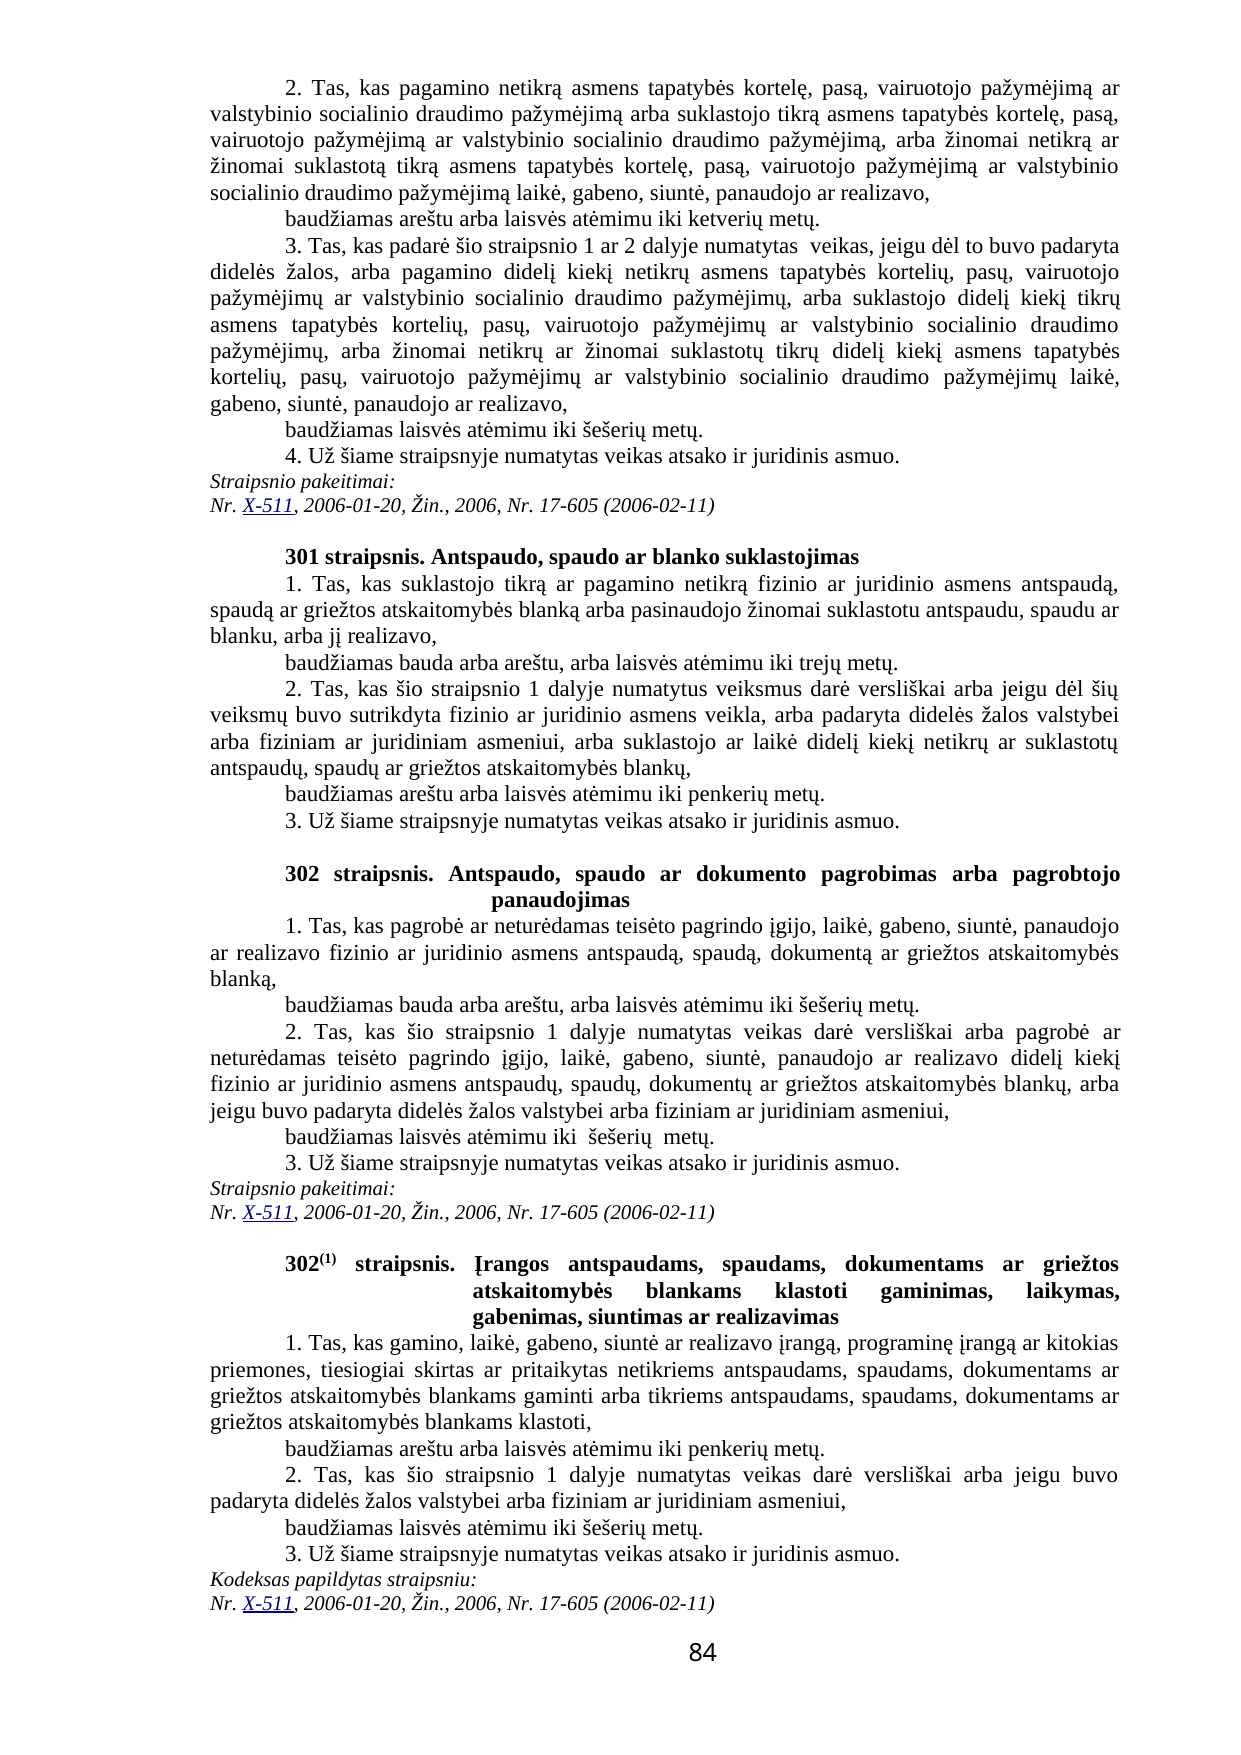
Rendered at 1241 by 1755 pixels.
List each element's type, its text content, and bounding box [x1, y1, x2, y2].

text baudžiamas areštu arba laisvės atėmimu iki penkerių metų. [210, 781, 1120, 807]
text 3. Už šiame straipsnyje numatytas veikas atsako ir juridinis asmuo. [210, 1540, 1120, 1567]
text 1. Tas, kas gamino, laikė, gabeno, siuntė ar realizavo įrangą, programinę įrangą ar kitokias priemones, tiesiogiai skirtas ar pritaikytas netikriems antspaudams, spaudams, dokumentams ar griežtos atskaitomybės blankams gaminti arba tikriems antspaudams, spaudams, dokumentams ar griežtos atskaitomybės blankams klastoti, [210, 1329, 1120, 1435]
text 2. Tas, kas šio straipsnio 1 dalyje numatytas veikas darė versliškai arba jeigu buvo padaryta didelės žalos valstybei arba fiziniam ar juridiniam asmeniui, [210, 1461, 1120, 1514]
text 2. Tas, kas šio straipsnio 1 dalyje numatytas veikas darė versliškai arba pagrobė ar neturėdamas teisėto pagrindo įgijo, laikė, gabeno, siuntė, panaudojo ar realizavo didelį kiekį fizinio ar juridinio asmens antspaudų, spaudų, dokumentų ar griežtos atskaitomybės blankų, arba jeigu buvo padaryta didelės žalos valstybei arba fiziniam ar juridiniam asmeniui, [210, 1018, 1120, 1123]
text Nr. X-511, 2006-01-20, Žin., 2006, Nr. 17-605 (2006-02-11) [210, 1200, 1120, 1224]
text baudžiamas bauda arba areštu, arba laisvės atėmimu iki trejų metų. [210, 649, 1120, 675]
text 302 straipsnis. Antspaudo, spaudo ar dokumento pagrobimas arba pagrobtojo panaudojimas [285, 859, 1120, 912]
text baudžiamas areštu arba laisvės atėmimu iki penkerių metų. [210, 1435, 1120, 1461]
text baudžiamas laisvės atėmimu iki šešerių metų. [210, 1123, 1120, 1149]
text 1. Tas, kas suklastojo tikrą ar pagamino netikrą fizinio ar juridinio asmens antspaudą, spaudą ar griežtos atskaitomybės blanką arba pasinaudojo žinomai suklastotu antspaudu, spaudu ar blanku, arba jį realizavo, [210, 570, 1120, 649]
text baudžiamas areštu arba laisvės atėmimu iki ketverių metų. [210, 205, 1120, 232]
text 1. Tas, kas pagrobė ar neturėdamas teisėto pagrindo įgijo, laikė, gabeno, siuntė, panaudojo ar realizavo fizinio ar juridinio asmens antspaudą, spaudą, dokumentą ar griežtos atskaitomybės blanką, [210, 912, 1120, 991]
text baudžiamas bauda arba areštu, arba laisvės atėmimu iki šešerių metų. [210, 991, 1120, 1018]
text Straipsnio pakeitimai: [210, 1176, 1120, 1200]
text Straipsnio pakeitimai: [210, 469, 1120, 493]
text 3. Tas, kas padarė šio straipsnio 1 ar 2 dalyje numatytas veikas, jeigu dėl to buvo padaryta didelės žalos, arba pagamino didelį kiekį netikrų asmens tapatybės kortelių, pasų, vairuotojo pažymėjimų ar valstybinio socialinio draudimo pažymėjimų, arba suklastojo didelį kiekį tikrų asmens tapatybės kortelių, pasų, vairuotojo pažymėjimų ar valstybinio socialinio draudimo pažymėjimų, arba žinomai netikrų ar žinomai suklastotų tikrų didelį kiekį asmens tapatybės kortelių, pasų, vairuotojo pažymėjimų ar valstybinio socialinio draudimo pažymėjimų laikė, gabeno, siuntė, panaudojo ar realizavo, [210, 232, 1120, 416]
text Nr. X-511, 2006-01-20, Žin., 2006, Nr. 17-605 (2006-02-11) [210, 493, 1120, 517]
text baudžiamas laisvės atėmimu iki šešerių metų. [210, 416, 1120, 442]
text 3. Už šiame straipsnyje numatytas veikas atsako ir juridinis asmuo. [210, 807, 1120, 833]
text 302(1) straipsnis. Įrangos antspaudams, spaudams, dokumentams ar griežtos atskaitomybės blankams klastoti gaminimas, laikymas, gabenimas, siuntimas ar realizavimas [285, 1250, 1120, 1329]
text 2. Tas, kas pagamino netikrą asmens tapatybės kortelę, pasą, vairuotojo pažymėjimą ar valstybinio socialinio draudimo pažymėjimą arba suklastojo tikrą asmens tapatybės kortelę, pasą, vairuotojo pažymėjimą ar valstybinio socialinio draudimo pažymėjimą, arba žinomai netikrą ar žinomai suklastotą tikrą asmens tapatybės kortelę, pasą, vairuotojo pažymėjimą ar valstybinio socialinio draudimo pažymėjimą laikė, gabeno, siuntė, panaudojo ar realizavo, [210, 73, 1120, 205]
text 301 straipsnis. Antspaudo, spaudo ar blanko suklastojimas [210, 543, 1120, 570]
text baudžiamas laisvės atėmimu iki šešerių metų. [210, 1514, 1120, 1540]
text Kodeksas papildytas straipsniu: [210, 1567, 1120, 1591]
text 3. Už šiame straipsnyje numatytas veikas atsako ir juridinis asmuo. [210, 1149, 1120, 1176]
text 2. Tas, kas šio straipsnio 1 dalyje numatytus veiksmus darė versliškai arba jeigu dėl šių veiksmų buvo sutrikdyta fizinio ar juridinio asmens veikla, arba padaryta didelės žalos valstybei arba fiziniam ar juridiniam asmeniui, arba suklastojo ar laikė didelį kiekį netikrų ar suklastotų antspaudų, spaudų ar griežtos atskaitomybės blankų, [210, 675, 1120, 781]
text Nr. X-511, 2006-01-20, Žin., 2006, Nr. 17-605 (2006-02-11) [210, 1591, 1120, 1615]
text 4. Už šiame straipsnyje numatytas veikas atsako ir juridinis asmuo. [210, 442, 1120, 469]
